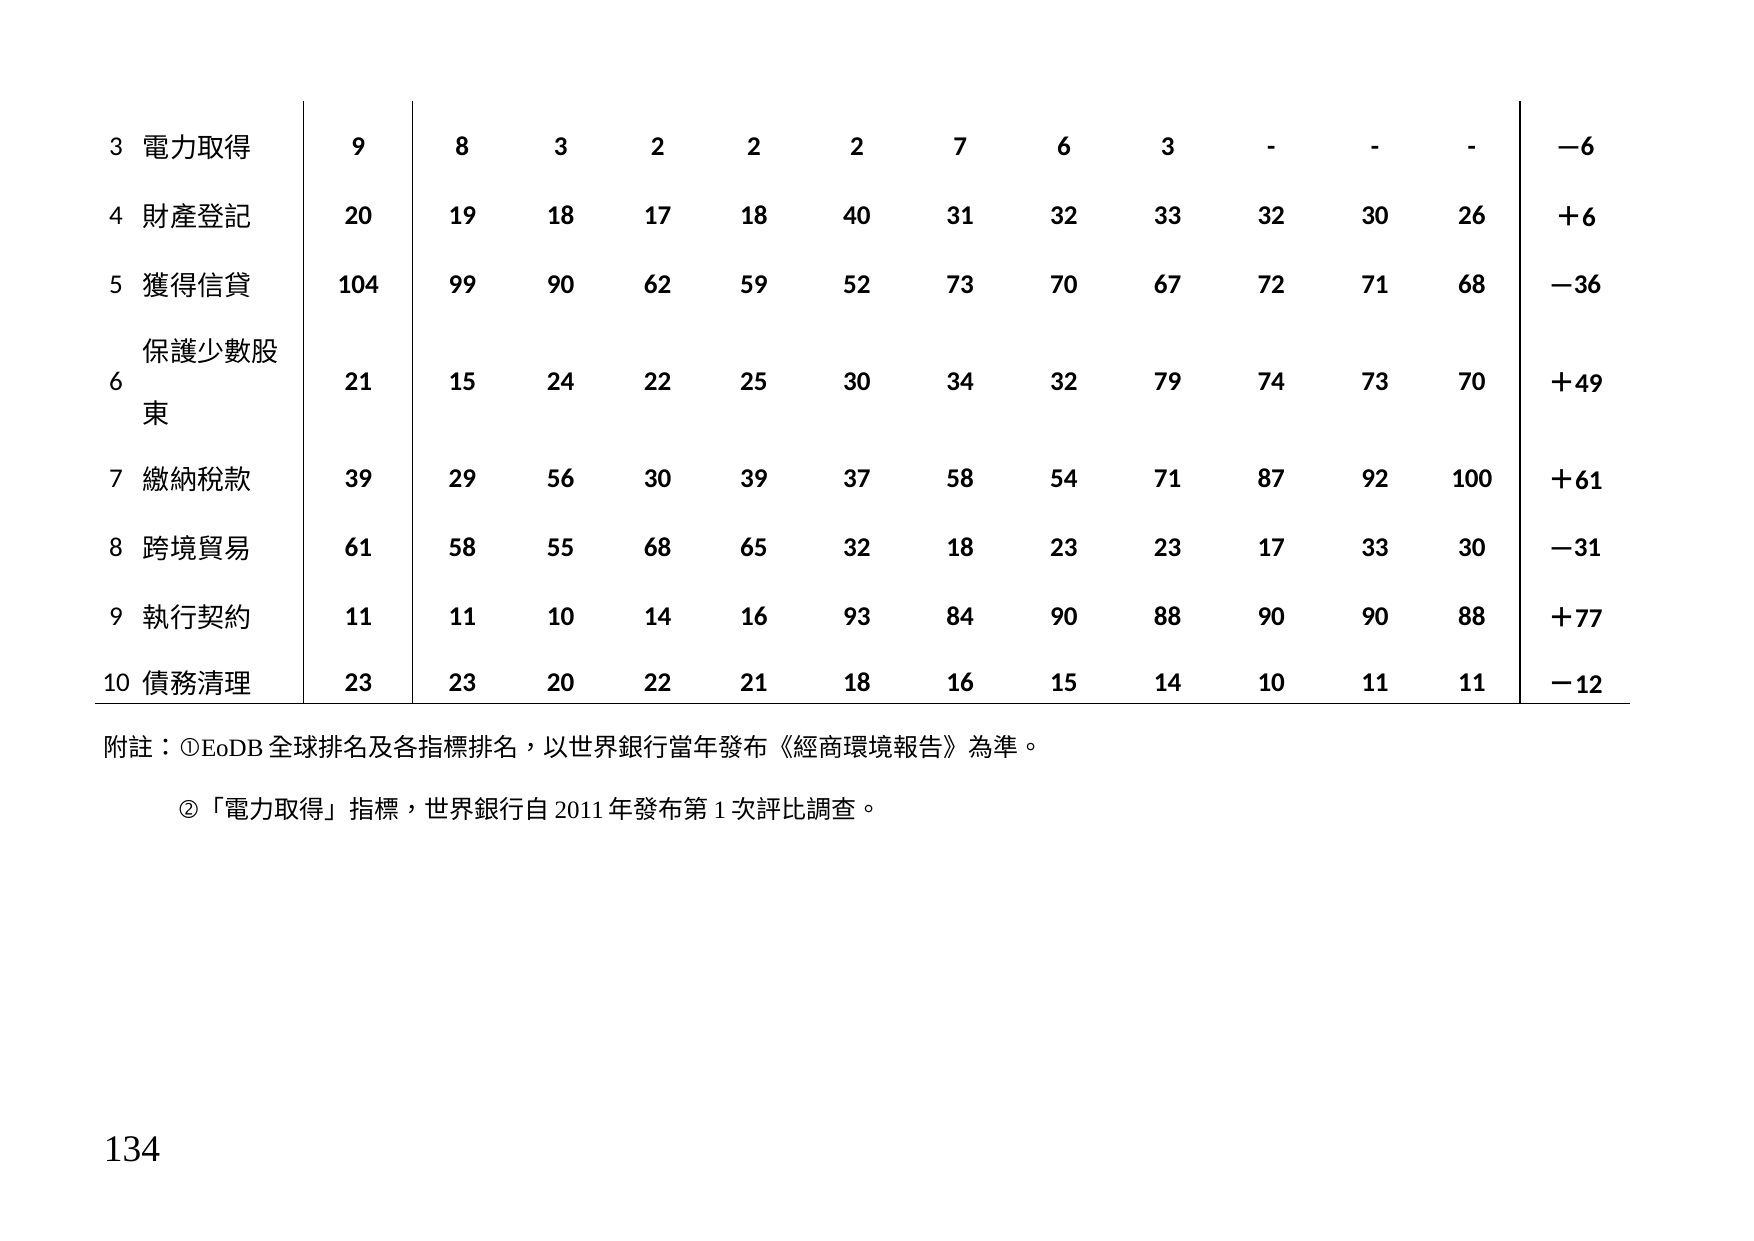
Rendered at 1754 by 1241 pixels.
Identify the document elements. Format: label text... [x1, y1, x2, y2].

table_cell 9 [304, 101, 412, 170]
table_cell 23 [1119, 502, 1216, 571]
table_cell 32 [801, 502, 912, 571]
table_cell 84 [912, 571, 1008, 640]
table_cell 19 [413, 170, 512, 239]
table_cell 8 [95, 502, 137, 571]
table_cell 23 [413, 640, 512, 702]
table_cell 2 [609, 101, 706, 170]
table_cell 74 [1216, 308, 1326, 433]
table_cell - [1326, 101, 1423, 170]
table_cell 33 [1119, 170, 1216, 239]
table_cell 18 [706, 170, 801, 239]
table_cell 11 [1423, 640, 1519, 702]
table_cell 90 [512, 239, 609, 308]
table_cell 20 [304, 170, 412, 239]
table_cell 30 [1326, 170, 1423, 239]
table_cell 15 [413, 308, 512, 433]
table_cell ＋77 [1521, 571, 1630, 640]
table_cell 30 [609, 433, 706, 502]
table_cell 68 [1423, 239, 1519, 308]
table_cell 2 [801, 101, 912, 170]
table_cell 7 [912, 101, 1008, 170]
table_cell 17 [609, 170, 706, 239]
table_cell 26 [1423, 170, 1519, 239]
table_cell 3 [1119, 101, 1216, 170]
table_cell 88 [1423, 571, 1519, 640]
table_cell 9 [95, 571, 137, 640]
table_cell 55 [512, 502, 609, 571]
table_cell 61 [304, 502, 412, 571]
table_cell 18 [801, 640, 912, 702]
table_cell 72 [1216, 239, 1326, 308]
table_cell 93 [801, 571, 912, 640]
table_cell 73 [912, 239, 1008, 308]
table_cell 16 [706, 571, 801, 640]
table_cell 14 [609, 571, 706, 640]
table_cell 跨境貿易 [137, 502, 303, 571]
table_cell 71 [1119, 433, 1216, 502]
table_cell 6 [1008, 101, 1119, 170]
table_cell 3 [95, 101, 137, 170]
table_cell 39 [706, 433, 801, 502]
table_cell 獲得信貸 [137, 239, 303, 308]
table_cell 54 [1008, 433, 1119, 502]
table_cell 32 [1216, 170, 1326, 239]
table_cell 59 [706, 239, 801, 308]
table_cell 22 [609, 308, 706, 433]
table_cell 6 [95, 308, 137, 433]
table_cell 65 [706, 502, 801, 571]
table_cell 90 [1008, 571, 1119, 640]
table_cell 5 [95, 239, 137, 308]
table_cell 11 [304, 571, 412, 640]
table_cell 25 [706, 308, 801, 433]
table_cell 保護少數股東 [137, 308, 303, 433]
table_cell 33 [1326, 502, 1423, 571]
text 「電力取得」指標，世界銀行自2011年發布第1次評比調查。 [177, 766, 1639, 828]
table_cell 71 [1326, 239, 1423, 308]
table_cell 32 [1008, 170, 1119, 239]
table_cell 58 [413, 502, 512, 571]
table_cell 債務清理 [137, 640, 303, 702]
table_cell —36 [1521, 239, 1630, 308]
table_cell 11 [1326, 640, 1423, 702]
table_cell 16 [912, 640, 1008, 702]
table_cell 18 [912, 502, 1008, 571]
table_cell 電力取得 [137, 101, 303, 170]
table_cell 2 [706, 101, 801, 170]
table_cell 21 [304, 308, 412, 433]
table_cell 56 [512, 433, 609, 502]
table_cell 8 [413, 101, 512, 170]
table_cell 30 [801, 308, 912, 433]
table_cell ＋6 [1521, 170, 1630, 239]
table_cell 32 [1008, 308, 1119, 433]
table_cell 21 [706, 640, 801, 702]
table_cell 財產登記 [137, 170, 303, 239]
table_cell 88 [1119, 571, 1216, 640]
table_cell 87 [1216, 433, 1326, 502]
table_cell ＋49 [1521, 308, 1630, 433]
table_cell 70 [1423, 308, 1519, 433]
table_cell 執行契約 [137, 571, 303, 640]
table_cell - [1216, 101, 1326, 170]
table_cell 73 [1326, 308, 1423, 433]
table_cell 62 [609, 239, 706, 308]
table_cell ＋61 [1521, 433, 1630, 502]
table_cell 90 [1326, 571, 1423, 640]
table_cell 10 [1216, 640, 1326, 702]
table_cell 58 [912, 433, 1008, 502]
table_cell 10 [95, 640, 137, 702]
table_cell 3 [512, 101, 609, 170]
table_cell 100 [1423, 433, 1519, 502]
table_cell 52 [801, 239, 912, 308]
table_cell 10 [512, 571, 609, 640]
table_cell 70 [1008, 239, 1119, 308]
table_cell 40 [801, 170, 912, 239]
table_cell 20 [512, 640, 609, 702]
table_cell 34 [912, 308, 1008, 433]
table_cell 31 [912, 170, 1008, 239]
table_cell 14 [1119, 640, 1216, 702]
table_cell －12 [1521, 640, 1630, 702]
table_cell 7 [95, 433, 137, 502]
table_cell - [1423, 101, 1519, 170]
text 附註：EoDB全球排名及各指標排名，以世界銀行當年發布《經商環境報告》為準。 [103, 703, 1639, 766]
table_cell 79 [1119, 308, 1216, 433]
table_cell 17 [1216, 502, 1326, 571]
table_cell 104 [304, 239, 412, 308]
table_cell 18 [512, 170, 609, 239]
table_cell 4 [95, 170, 137, 239]
table_cell 68 [609, 502, 706, 571]
table_cell 90 [1216, 571, 1326, 640]
table_cell —6 [1521, 101, 1630, 170]
table_cell 37 [801, 433, 912, 502]
table_cell 30 [1423, 502, 1519, 571]
table_cell 11 [413, 571, 512, 640]
table_cell 22 [609, 640, 706, 702]
table_cell 29 [413, 433, 512, 502]
table_cell 23 [304, 640, 412, 702]
table_cell 繳納稅款 [137, 433, 303, 502]
table_cell 24 [512, 308, 609, 433]
table_cell 23 [1008, 502, 1119, 571]
table_cell —31 [1521, 502, 1630, 571]
table_cell 15 [1008, 640, 1119, 702]
table_cell 67 [1119, 239, 1216, 308]
table_cell 92 [1326, 433, 1423, 502]
table_cell 39 [304, 433, 412, 502]
table_cell 99 [413, 239, 512, 308]
